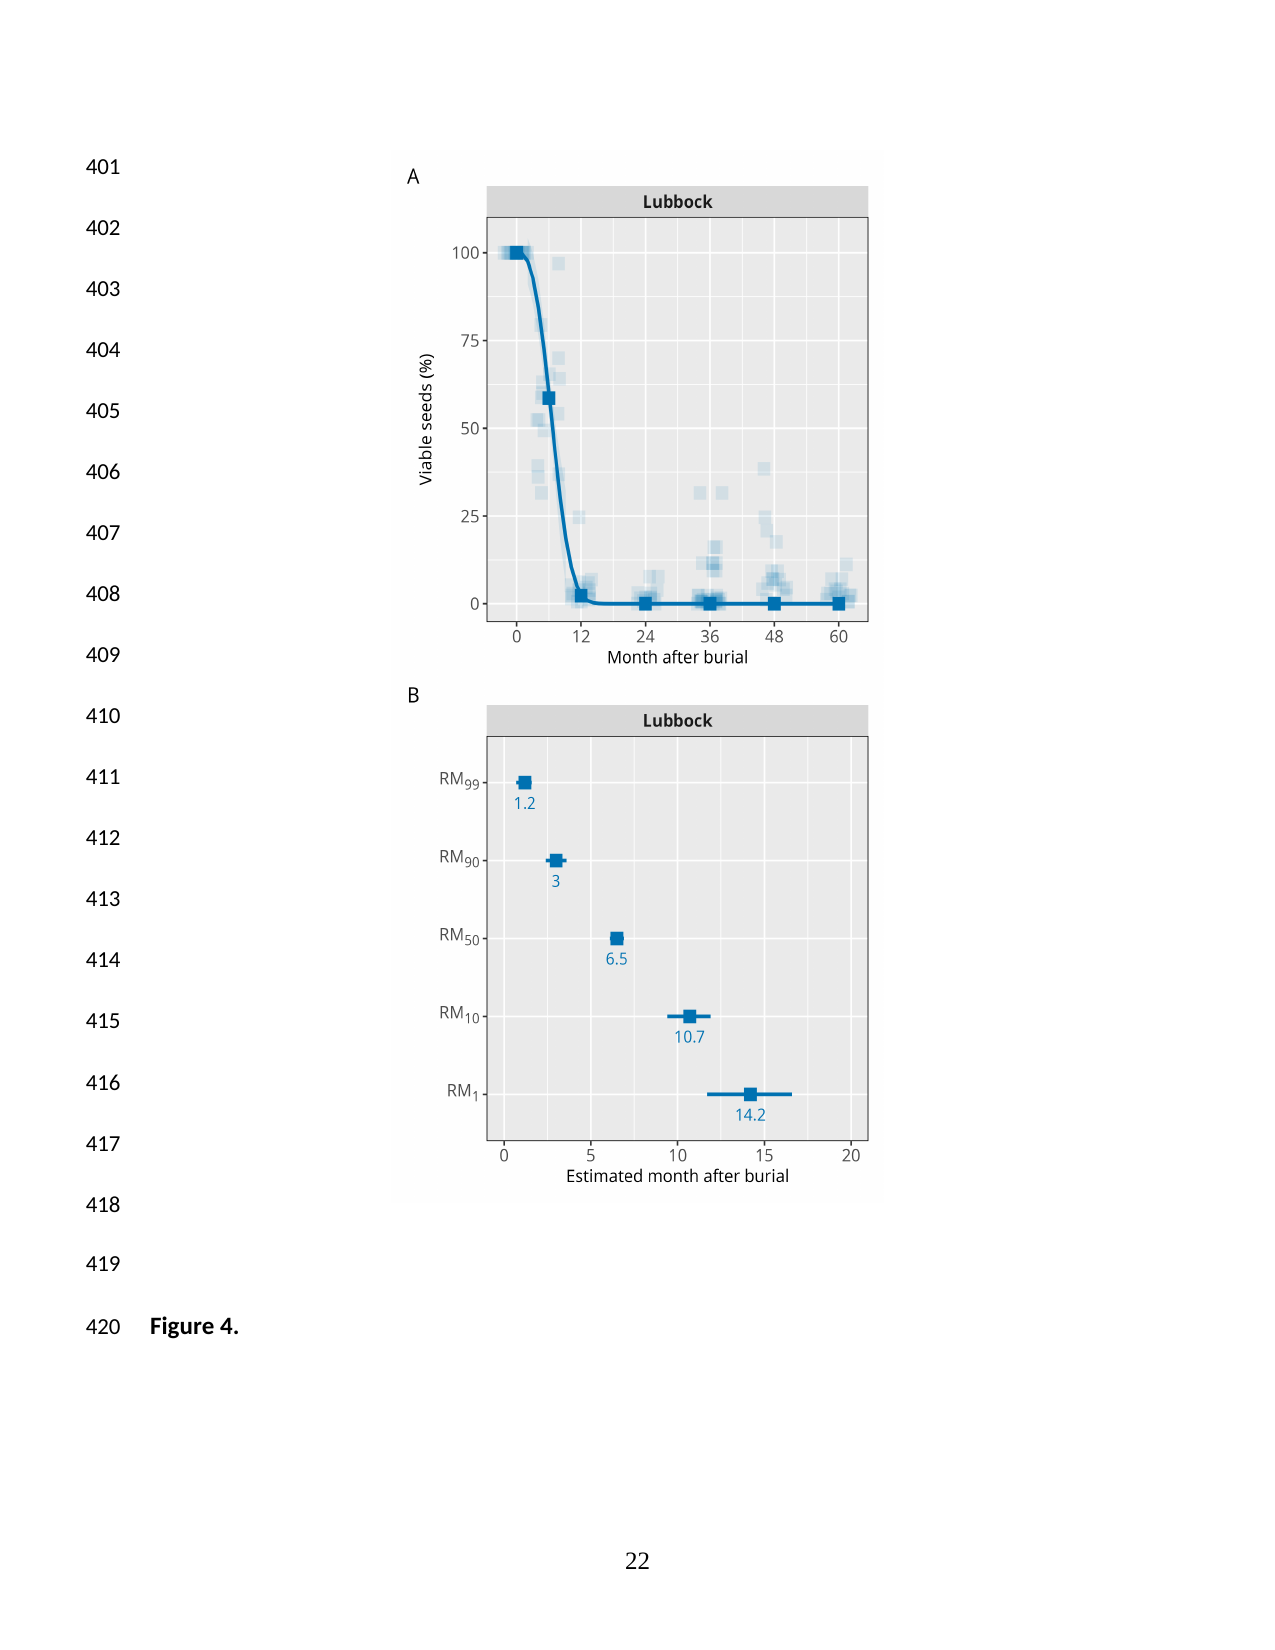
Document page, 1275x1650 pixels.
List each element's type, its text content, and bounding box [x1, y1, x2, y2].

text Figure 4. [150, 1310, 1125, 1340]
picture [391, 150, 884, 1203]
